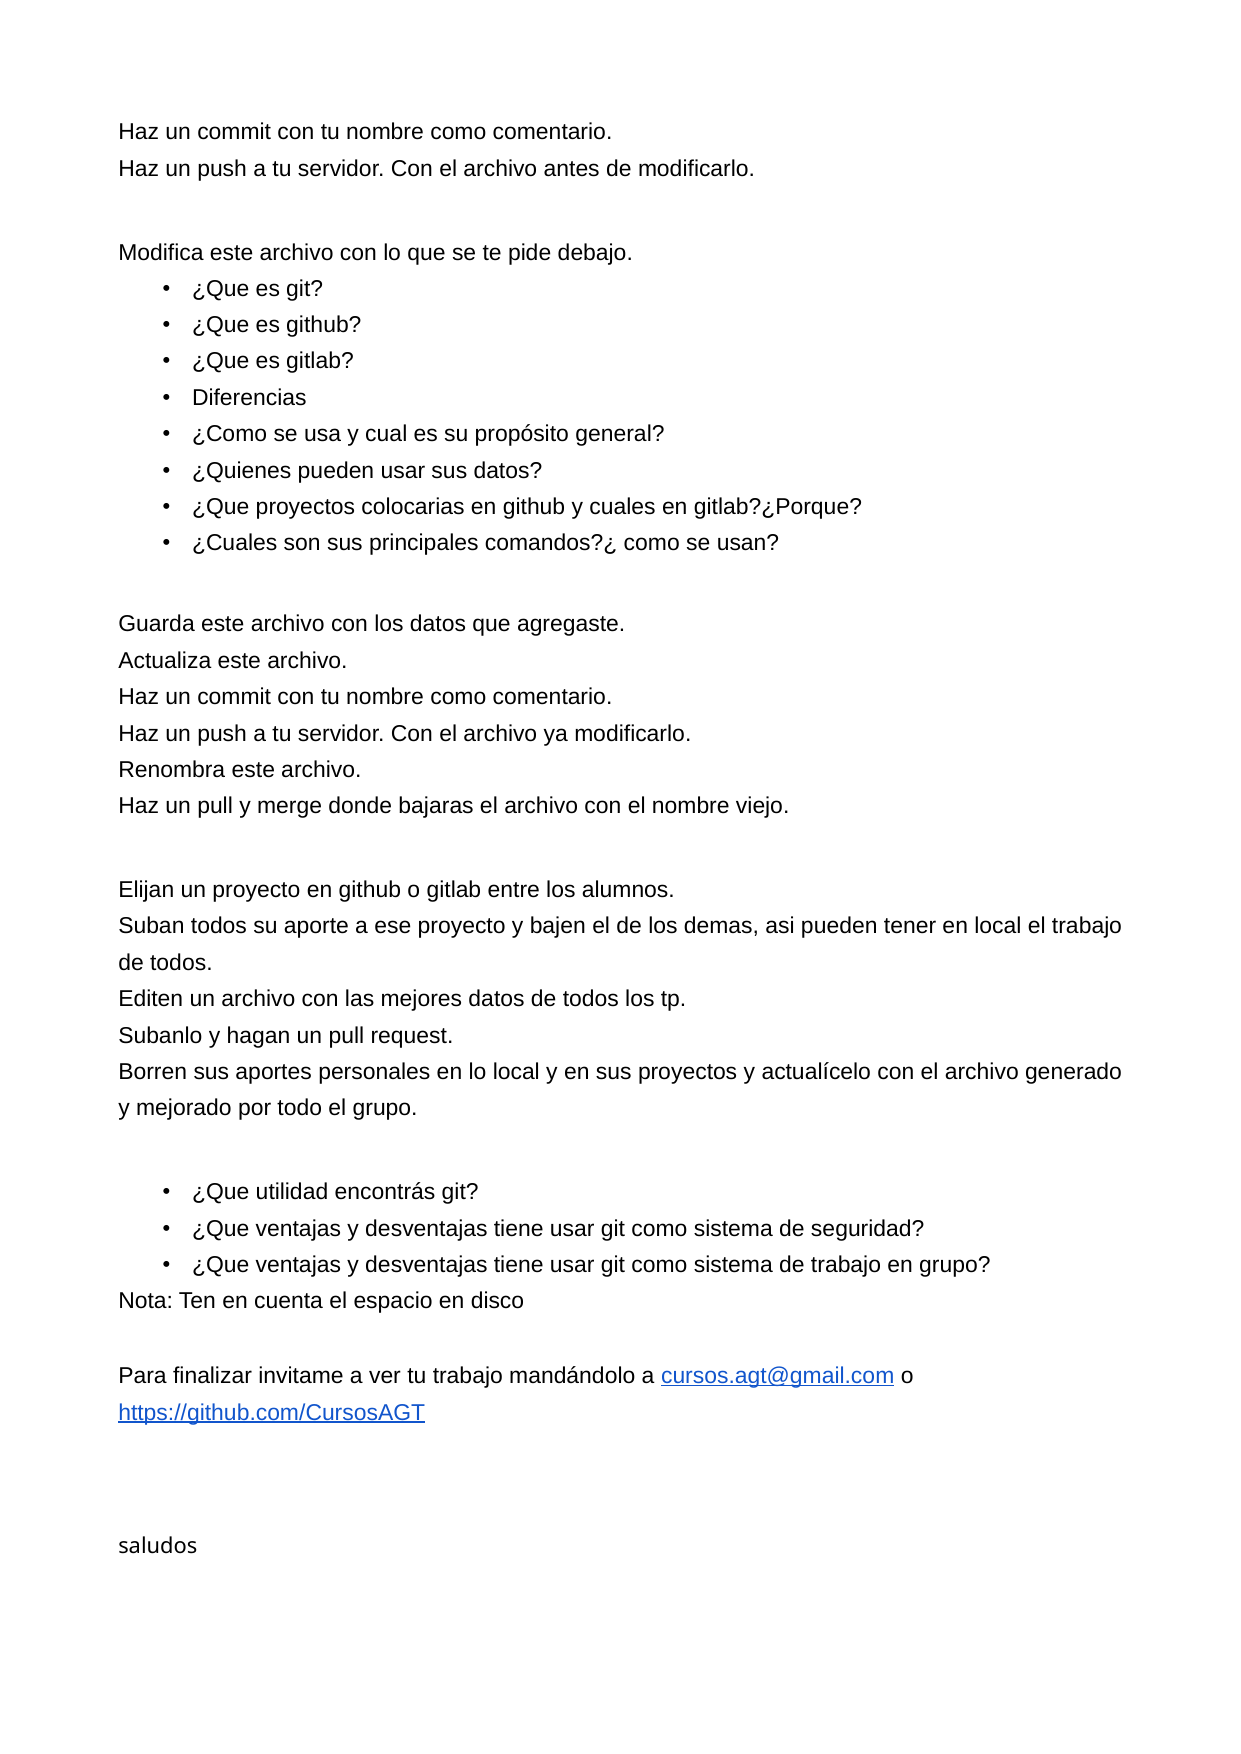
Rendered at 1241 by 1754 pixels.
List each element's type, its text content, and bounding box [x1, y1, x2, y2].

list ¿Que ventajas y desventajas tiene usar git como sistema de seguridad? [162, 1214, 1122, 1241]
list ¿Que es gitlab? [162, 347, 1122, 374]
text Editen un archivo con las mejores datos de todos los tp. [118, 985, 1122, 1012]
list ¿Cuales son sus principales comandos?¿ como se usan? [162, 529, 1122, 556]
list ¿Quienes pueden usar sus datos? [162, 457, 1122, 483]
text Guarda este archivo con los datos que agregaste. [118, 610, 1122, 637]
list ¿Que es git? [162, 275, 1122, 301]
list ¿Como se usa y cual es su propósito general? [162, 420, 1122, 447]
list ¿Que proyectos colocarias en github y cuales en gitlab?¿Porque? [162, 493, 1122, 519]
text Elijan un proyecto en github o gitlab entre los alumnos. [118, 876, 1122, 902]
list ¿Que ventajas y desventajas tiene usar git como sistema de trabajo en grupo? [162, 1251, 1122, 1277]
text Nota: Ten en cuenta el espacio en disco [118, 1287, 1122, 1314]
text Haz un push a tu servidor. Con el archivo antes de modificarlo. [118, 154, 1122, 181]
text Borren sus aportes personales en lo local y en sus proyectos y actualícelo con el archivo generado y mejorado por todo el grupo. [118, 1058, 1122, 1121]
text Haz un commit con tu nombre como comentario. [118, 118, 1122, 144]
text Haz un commit con tu nombre como comentario. [118, 683, 1122, 709]
list ¿Que es github? [162, 311, 1122, 337]
text Modifica este archivo con lo que se te pide debajo. [118, 238, 1122, 265]
text Renombra este archivo. [118, 756, 1122, 782]
list ¿Que utilidad encontrás git? [162, 1178, 1122, 1204]
text Suban todos su aporte a ese proyecto y bajen el de los demas, asi pueden tener en local el trabajo de todos. [118, 912, 1122, 975]
text Actualiza este archivo. [118, 647, 1122, 673]
list Diferencias [162, 384, 1122, 410]
text Haz un pull y merge donde bajaras el archivo con el nombre viejo. [118, 792, 1122, 818]
text saludos [118, 1530, 1122, 1560]
text Haz un push a tu servidor. Con el archivo ya modificarlo. [118, 719, 1122, 746]
text Para finalizar invitame a ver tu trabajo mandándolo a cursos.agt@gmail.com o https://github.com/CursosAGT [118, 1360, 1122, 1425]
text Subanlo y hagan un pull request. [118, 1022, 1122, 1048]
